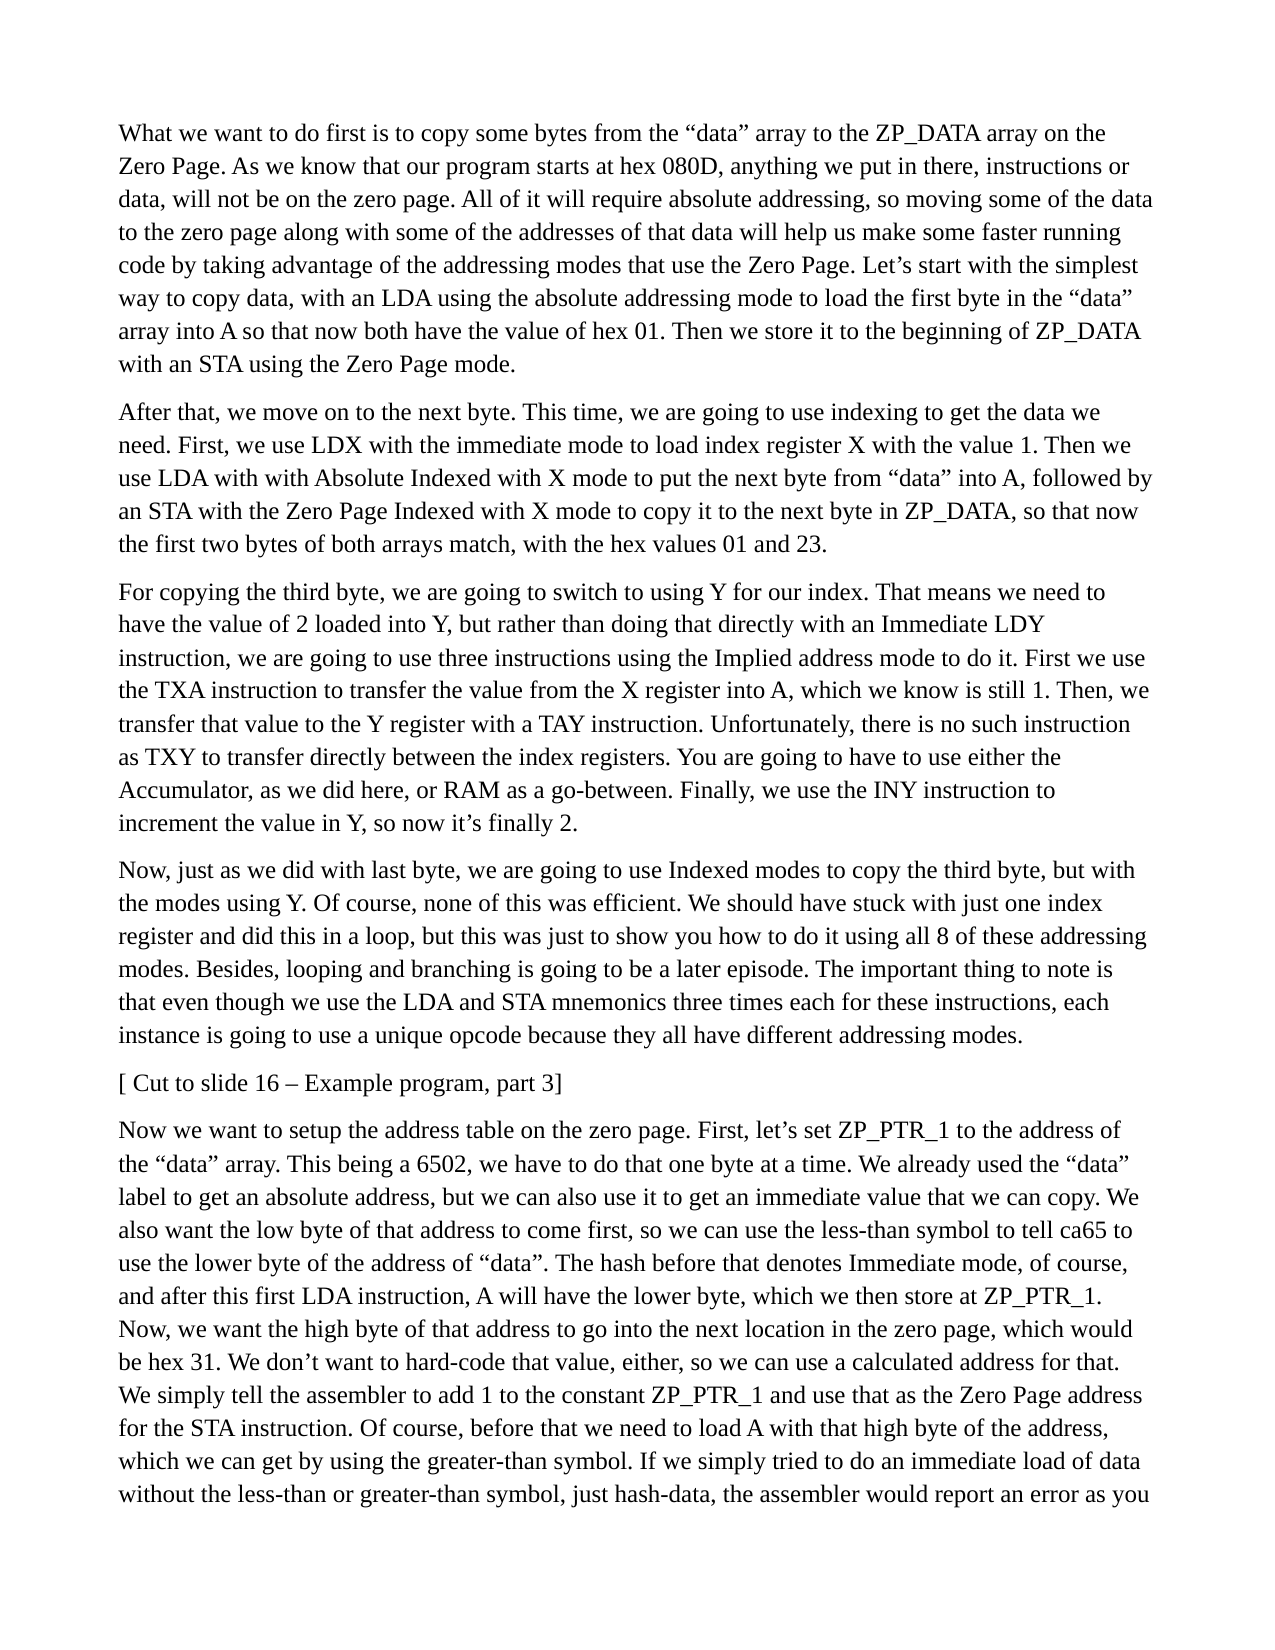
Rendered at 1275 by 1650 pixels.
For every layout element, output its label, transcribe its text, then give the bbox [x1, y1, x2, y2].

text Now we want to setup the address table on the zero page. First, let’s set ZP_PTR_1 to the address of the “data” array. This being a 6502, we have to do that one byte at a time. We already used the “data” label to get an absolute address, but we can also use it to get an immediate value that we can copy. We also want the low byte of that address to come first, so we can use the less-than symbol to tell ca65 to use the lower byte of the address of “data”. The hash before that denotes Immediate mode, of course, and after this first LDA instruction, A will have the lower byte, which we then store at ZP_PTR_1. Now, we want the high byte of that address to go into the next location in the zero page, which would be hex 31. We don’t want to hard-code that value, either, so we can use a calculated address for that. We simply tell the assembler to add 1 to the constant ZP_PTR_1 and use that as the Zero Page address for the STA instruction. Of course, before that we need to load A with that high byte of the address, which we can get by using the greater-than symbol. If we simply tried to do an immediate load of data without the less-than or greater-than symbol, just hash-data, the assembler would report an error as you [118, 1116, 1157, 1508]
text What we want to do first is to copy some bytes from the “data” array to the ZP_DATA array on the Zero Page. As we know that our program starts at hex 080D, anything we put in there, instructions or data, will not be on the zero page. All of it will require absolute addressing, so moving some of the data to the zero page along with some of the addresses of that data will help us make some faster running code by taking advantage of the addressing modes that use the Zero Page. Let’s start with the simplest way to copy data, with an LDA using the absolute addressing mode to load the first byte in the “data” array into A so that now both have the value of hex 01. Then we store it to the beginning of ZP_DATA with an STA using the Zero Page mode. [118, 118, 1157, 378]
text [ Cut to slide 16 – Example program, part 3] [118, 1068, 1157, 1097]
text Now, just as we did with last byte, we are going to use Indexed modes to copy the third byte, but with the modes using Y. Of course, none of this was efficient. We should have stuck with just one index register and did this in a loop, but this was just to show you how to do it using all 8 of these addressing modes. Besides, looping and branching is going to be a later episode. The important thing to note is that even though we use the LDA and STA mnemonics three times each for these instructions, each instance is going to use a unique opcode because they all have different addressing modes. [118, 855, 1157, 1049]
text After that, we move on to the next byte. This time, we are going to use indexing to get the data we need. First, we use LDX with the immediate mode to load index register X with the value 1. Then we use LDA with with Absolute Indexed with X mode to put the next byte from “data” into A, followed by an STA with the Zero Page Indexed with X mode to copy it to the next byte in ZP_DATA, so that now the first two bytes of both arrays match, with the hex values 01 and 23. [118, 397, 1157, 558]
text For copying the third byte, we are going to switch to using Y for our index. That means we need to have the value of 2 loaded into Y, but rather than doing that directly with an Immediate LDY instruction, we are going to use three instructions using the Implied address mode to do it. First we use the TXA instruction to transfer the value from the X register into A, which we know is still 1. Then, we transfer that value to the Y register with a TAY instruction. Unfortunately, there is no such instruction as TXY to transfer directly between the index registers. You are going to have to use either the Accumulator, as we did here, or RAM as a go-between. Finally, we use the INY instruction to increment the value in Y, so now it’s finally 2. [118, 577, 1157, 836]
